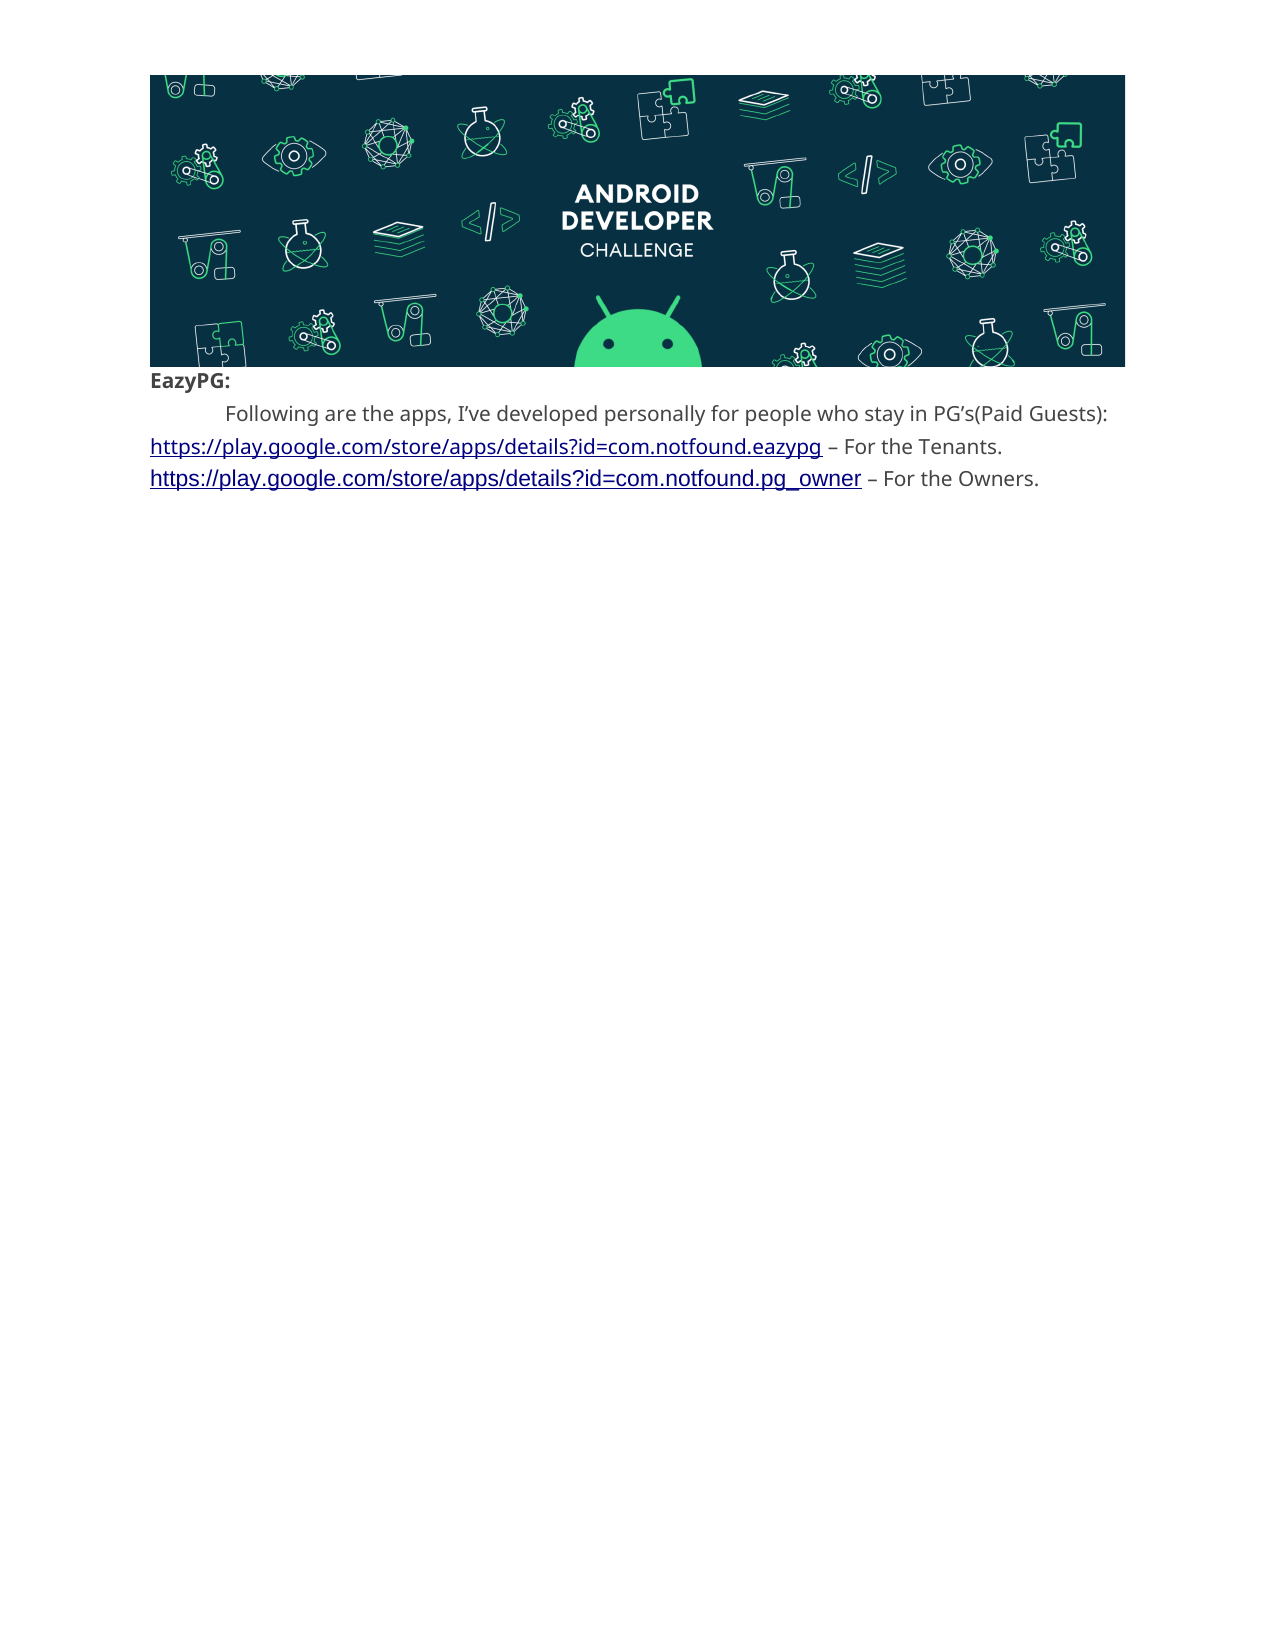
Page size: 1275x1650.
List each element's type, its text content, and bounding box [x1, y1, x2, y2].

text EazyPG: [150, 367, 1125, 395]
text Following are the apps, I’ve developed personally for people who stay in PG’s(Paid Guests): [150, 399, 1125, 428]
text https://play.google.com/store/apps/details?id=com.notfound.eazypg – For the Tenants. [150, 432, 1125, 460]
picture [150, 75, 1125, 367]
text https://play.google.com/store/apps/details?id=com.notfound.pg_owner – For the Owners. [150, 464, 1125, 493]
